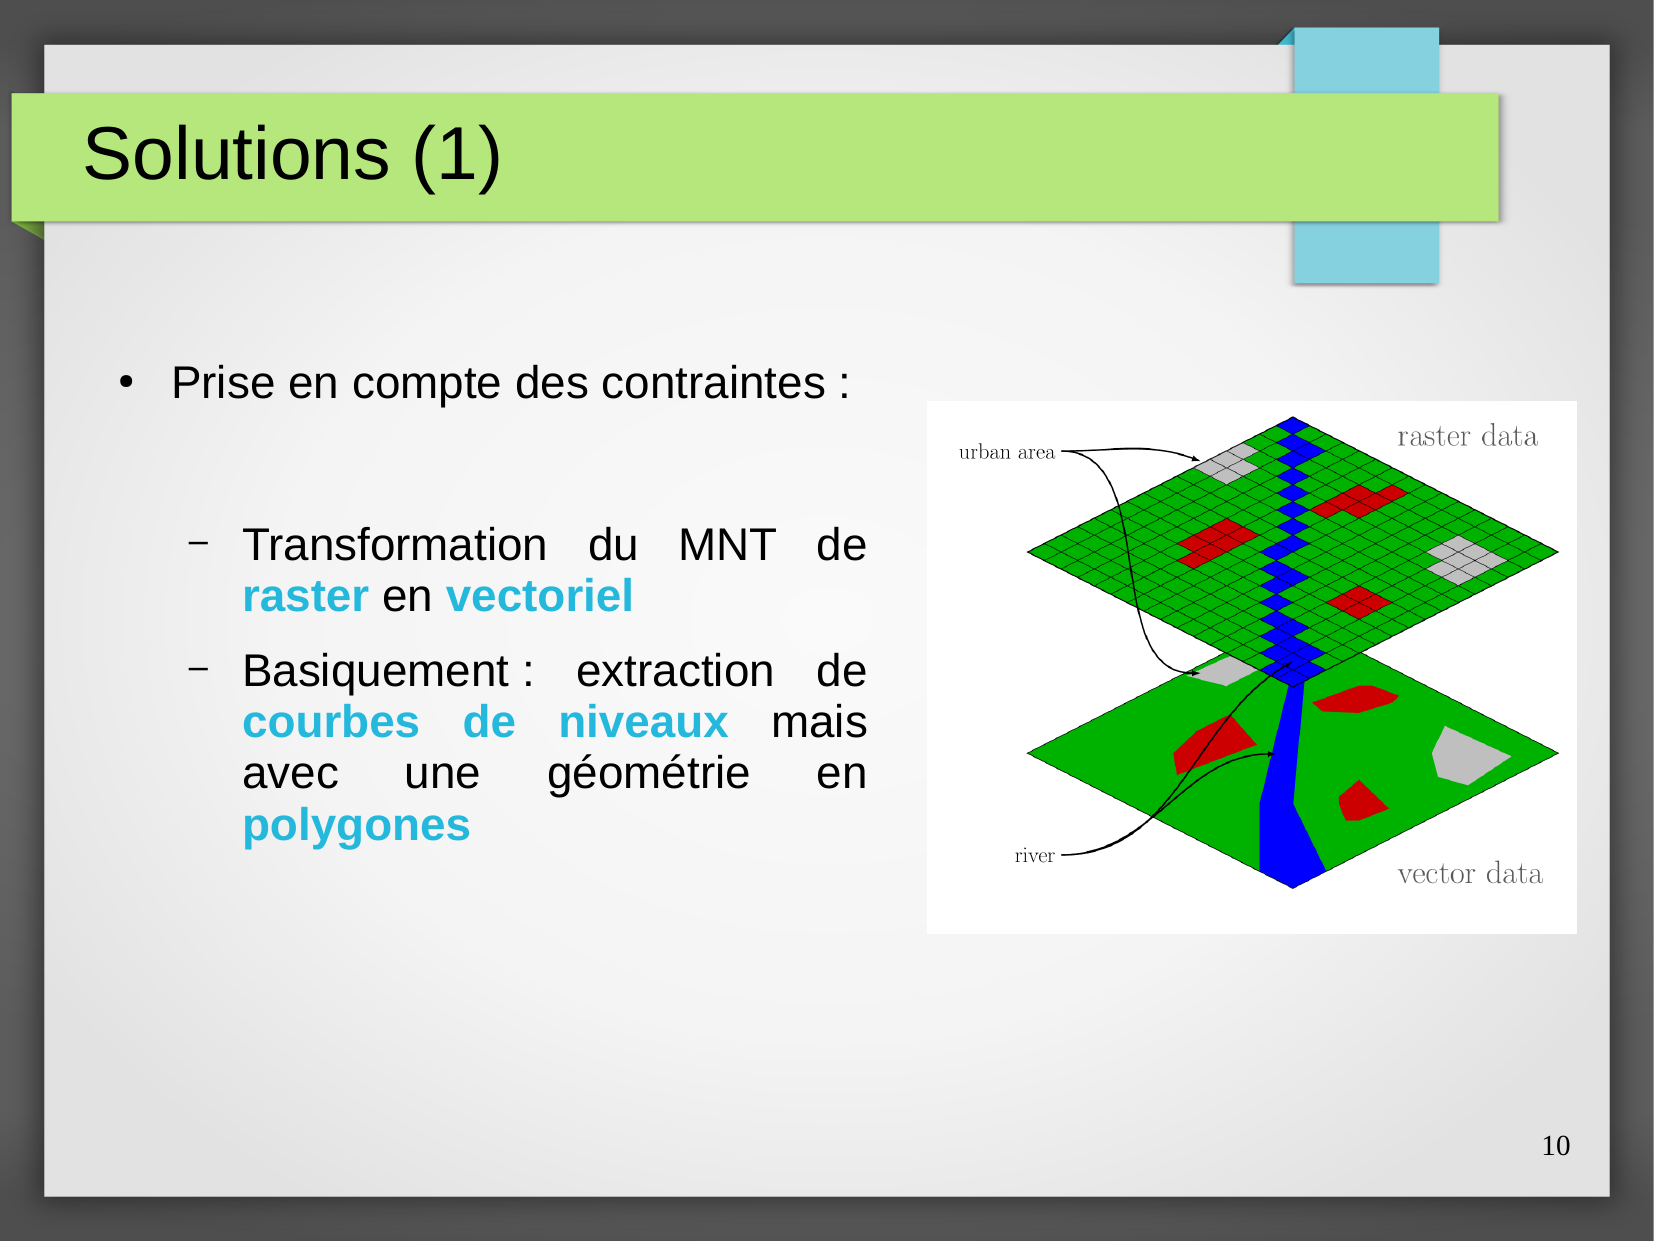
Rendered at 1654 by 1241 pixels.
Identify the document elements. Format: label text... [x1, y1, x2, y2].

title Solutions (1) [82, 94, 1264, 213]
picture [0, 0, 1654, 1241]
list Prise en compte des contraintes : Transformation du MNT de raster en vectoriel Basiquement : extraction de courbes de niveaux mais avec une géométrie en polygones [100, 357, 869, 1111]
